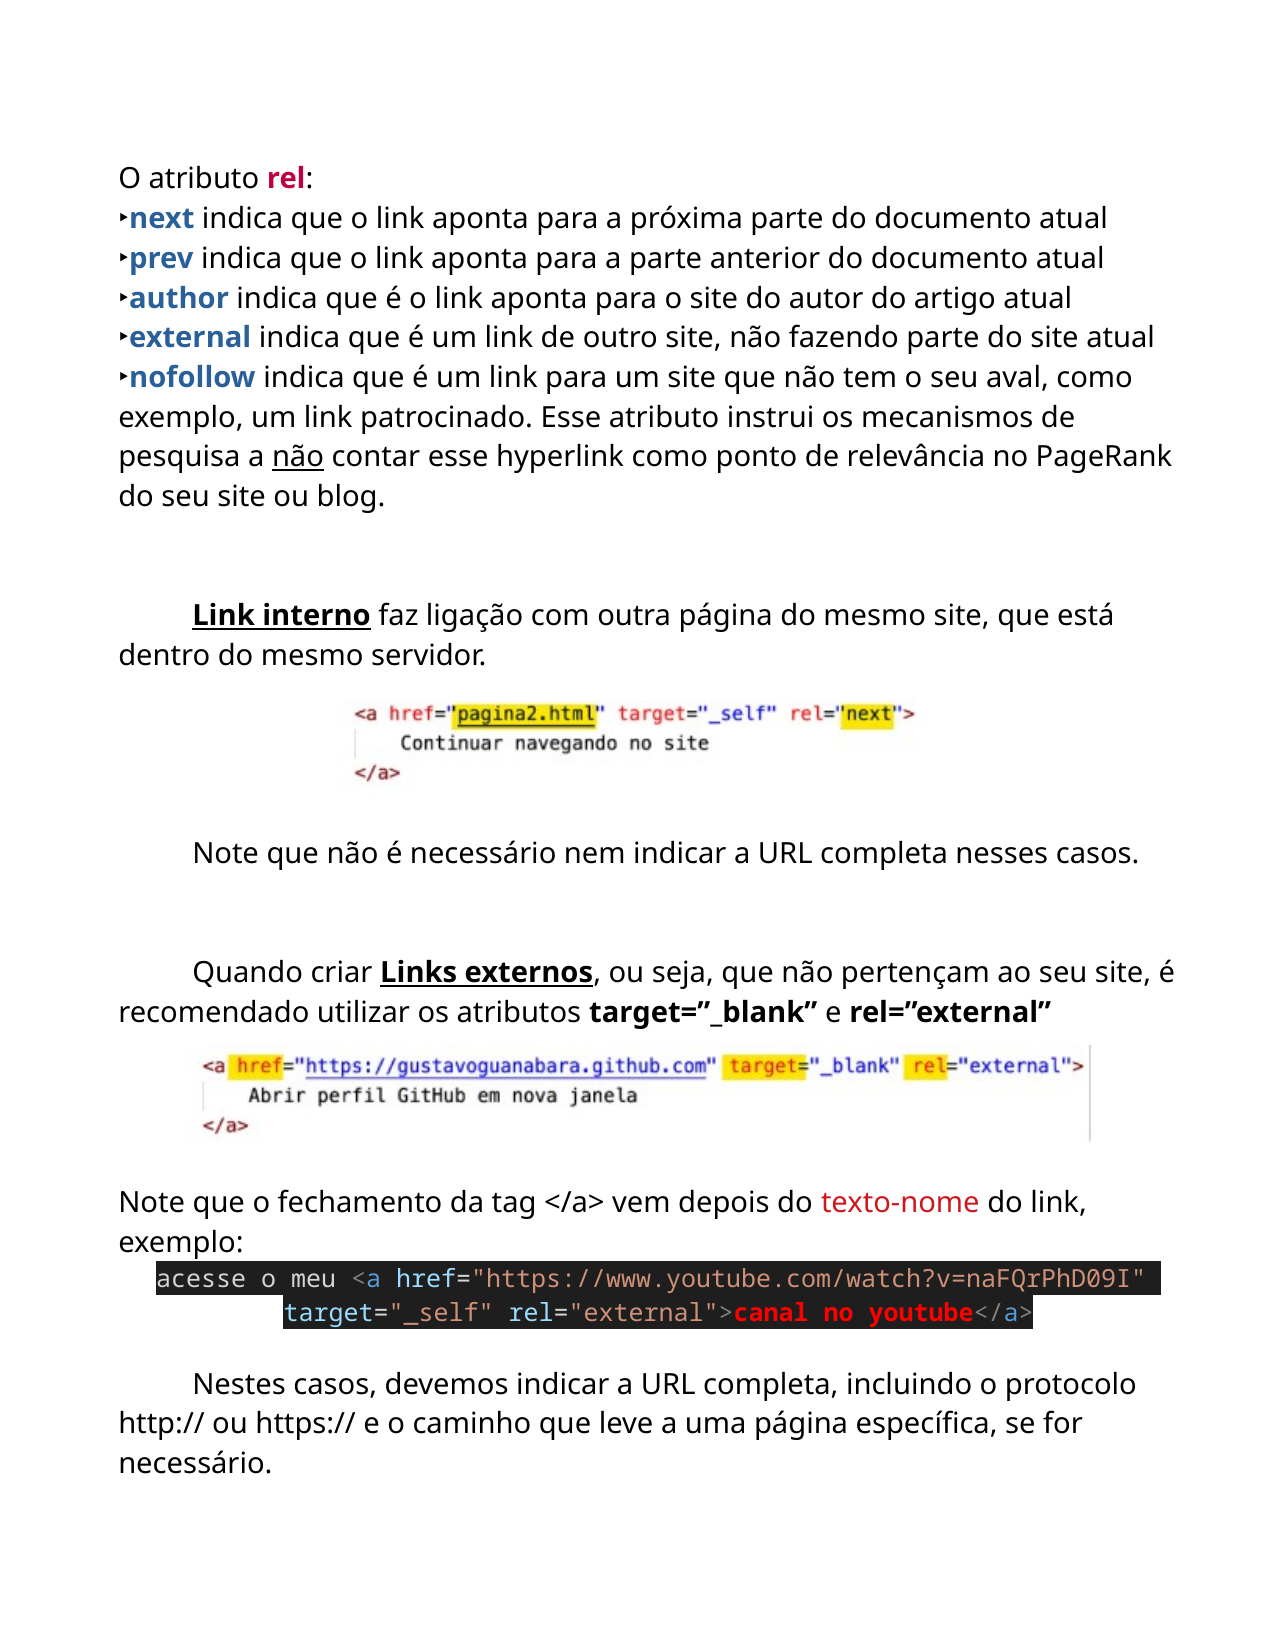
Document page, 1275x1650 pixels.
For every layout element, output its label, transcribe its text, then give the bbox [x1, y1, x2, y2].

text Note que o fechamento da tag </a> vem depois do texto-nome do link, exemplo: [118, 1182, 1198, 1261]
picture [339, 700, 936, 794]
text Note que não é necessário nem indicar a URL completa nesses casos. [118, 832, 1198, 872]
text O atributo rel: [118, 158, 1198, 197]
text target="_self" rel="external">canal no youtube</a> [118, 1295, 1198, 1329]
text ‣author indica que é o link aponta para o site do autor do artigo atual [118, 277, 1198, 317]
picture [184, 1045, 1091, 1142]
text ‣external indica que é um link de outro site, não fazendo parte do site atual [118, 317, 1198, 356]
text ‣next indica que o link aponta para a próxima parte do documento atual [118, 197, 1198, 237]
text acesse o meu <a href="https://www.youtube.com/watch?v=naFQrPhD09I" [118, 1261, 1198, 1295]
text Quando criar Links externos, ou seja, que não pertençam ao seu site, é recomendado utilizar os atributos target=”_blank” e rel=”external” [118, 952, 1198, 1031]
text ‣nofollow indica que é um link para um site que não tem o seu aval, como exemplo, um link patrocinado. Esse atributo instrui os mecanismos de pesquisa a não contar esse hyperlink como ponto de relevância no PageRank do seu site ou blog. [118, 356, 1198, 515]
text Link interno faz ligação com outra página do mesmo site, que está dentro do mesmo servidor. [118, 594, 1198, 674]
text Nestes casos, devemos indicar a URL completa, incluindo o protocolo http:// ou https:// e o caminho que leve a uma página específica, se for necessário. [118, 1363, 1198, 1482]
text ‣prev indica que o link aponta para a parte anterior do documento atual [118, 237, 1198, 277]
